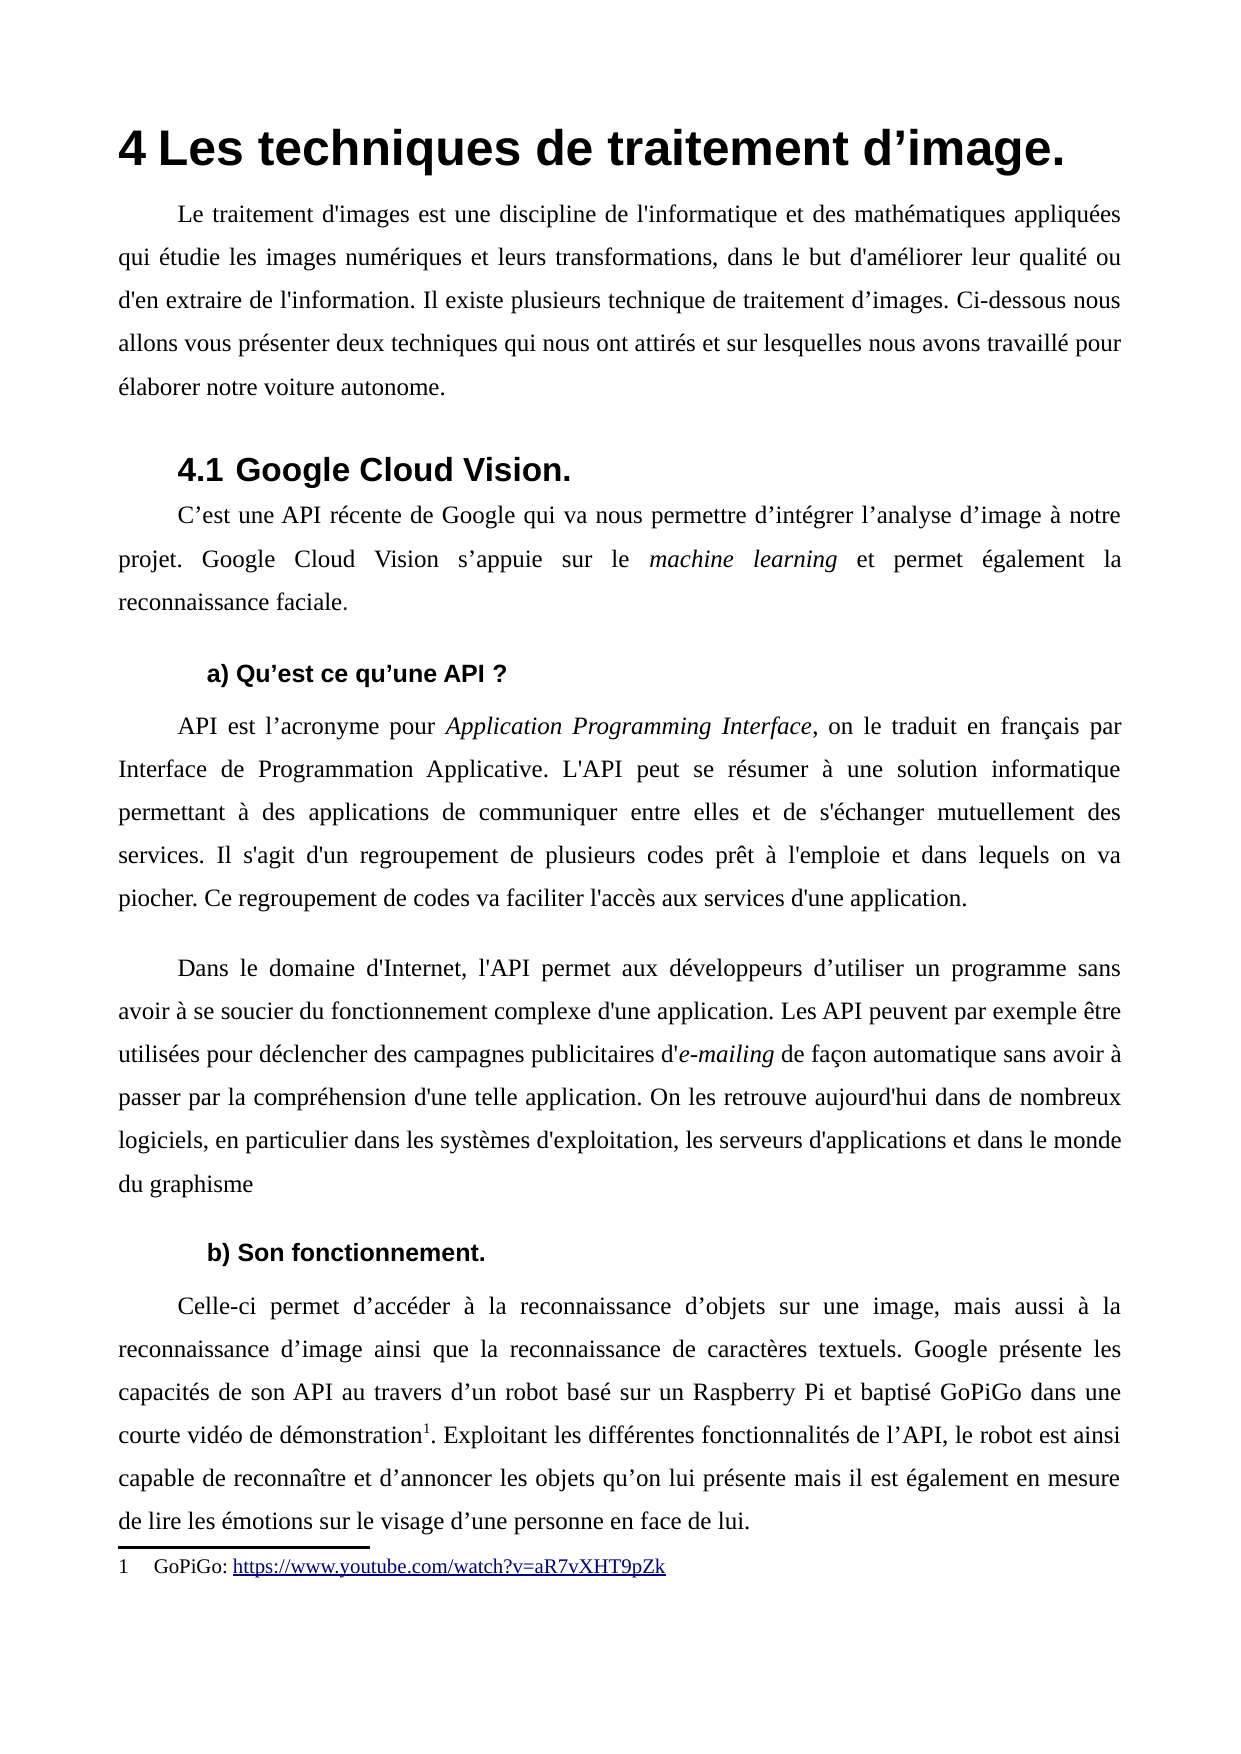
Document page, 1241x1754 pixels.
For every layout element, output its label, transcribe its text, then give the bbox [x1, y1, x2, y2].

text Le traitement d'images est une discipline de l'informatique et des mathématiques appliquées qui étudie les images numériques et leurs transformations, dans le but d'améliorer leur qualité ou d'en extraire de l'information. Il existe plusieurs technique de traitement d’images. Ci-dessous nous allons vous présenter deux techniques qui nous ont attirés et sur lesquelles nous avons travaillé pour élaborer notre voiture autonome. [118, 199, 1122, 400]
subtitle Google Cloud Vision. [118, 450, 1122, 489]
subtitle Son fonctionnement. [118, 1238, 1122, 1267]
text GoPiGo: https://www.youtube.com/watch?v=aR7vXHT9pZk [118, 1553, 1122, 1578]
text Celle-ci permet d’accéder à la reconnaissance d’objets sur une image, mais aussi à la reconnaissance d’image ainsi que la reconnaissance de caractères textuels. Google présente les capacités de son API au travers d’un robot basé sur un Raspberry Pi et baptisé GoPiGo dans une courte vidéo de démonstration. Exploitant les différentes fonctionnalités de l’API, le robot est ainsi capable de reconnaître et d’annoncer les objets qu’on lui présente mais il est également en mesure de lire les émotions sur le visage d’une personne en face de lui. [118, 1291, 1122, 1535]
text API est l’acronyme pour Application Programming Interface, on le traduit en français par Interface de Programmation Applicative. L'API peut se résumer à une solution informatique permettant à des applications de communiquer entre elles et de s'échanger mutuellement des services. Il s'agit d'un regroupement de plusieurs codes prêt à l'emploie et dans lequels on va piocher. Ce regroupement de codes va faciliter l'accès aux services d'une application. [118, 711, 1122, 912]
subtitle Les techniques de traitement d’image. [118, 118, 1122, 176]
text C’est une API récente de Google qui va nous permettre d’intégrer l’analyse d’image à notre projet. Google Cloud Vision s’appuie sur le machine learning et permet également la reconnaissance faciale. [118, 501, 1122, 617]
text Dans le domaine d'Internet, l'API permet aux développeurs d’utiliser un programme sans avoir à se soucier du fonctionnement complexe d'une application. Les API peuvent par exemple être utilisées pour déclencher des campagnes publicitaires d'e-mailing de façon automatique sans avoir à passer par la compréhension d'une telle application. On les retrouve aujourd'hui dans de nombreux logiciels, en particulier dans les systèmes d'exploitation, les serveurs d'applications et dans le monde du graphisme [118, 953, 1122, 1197]
subtitle Qu’est ce qu’une API ? [118, 659, 1122, 687]
